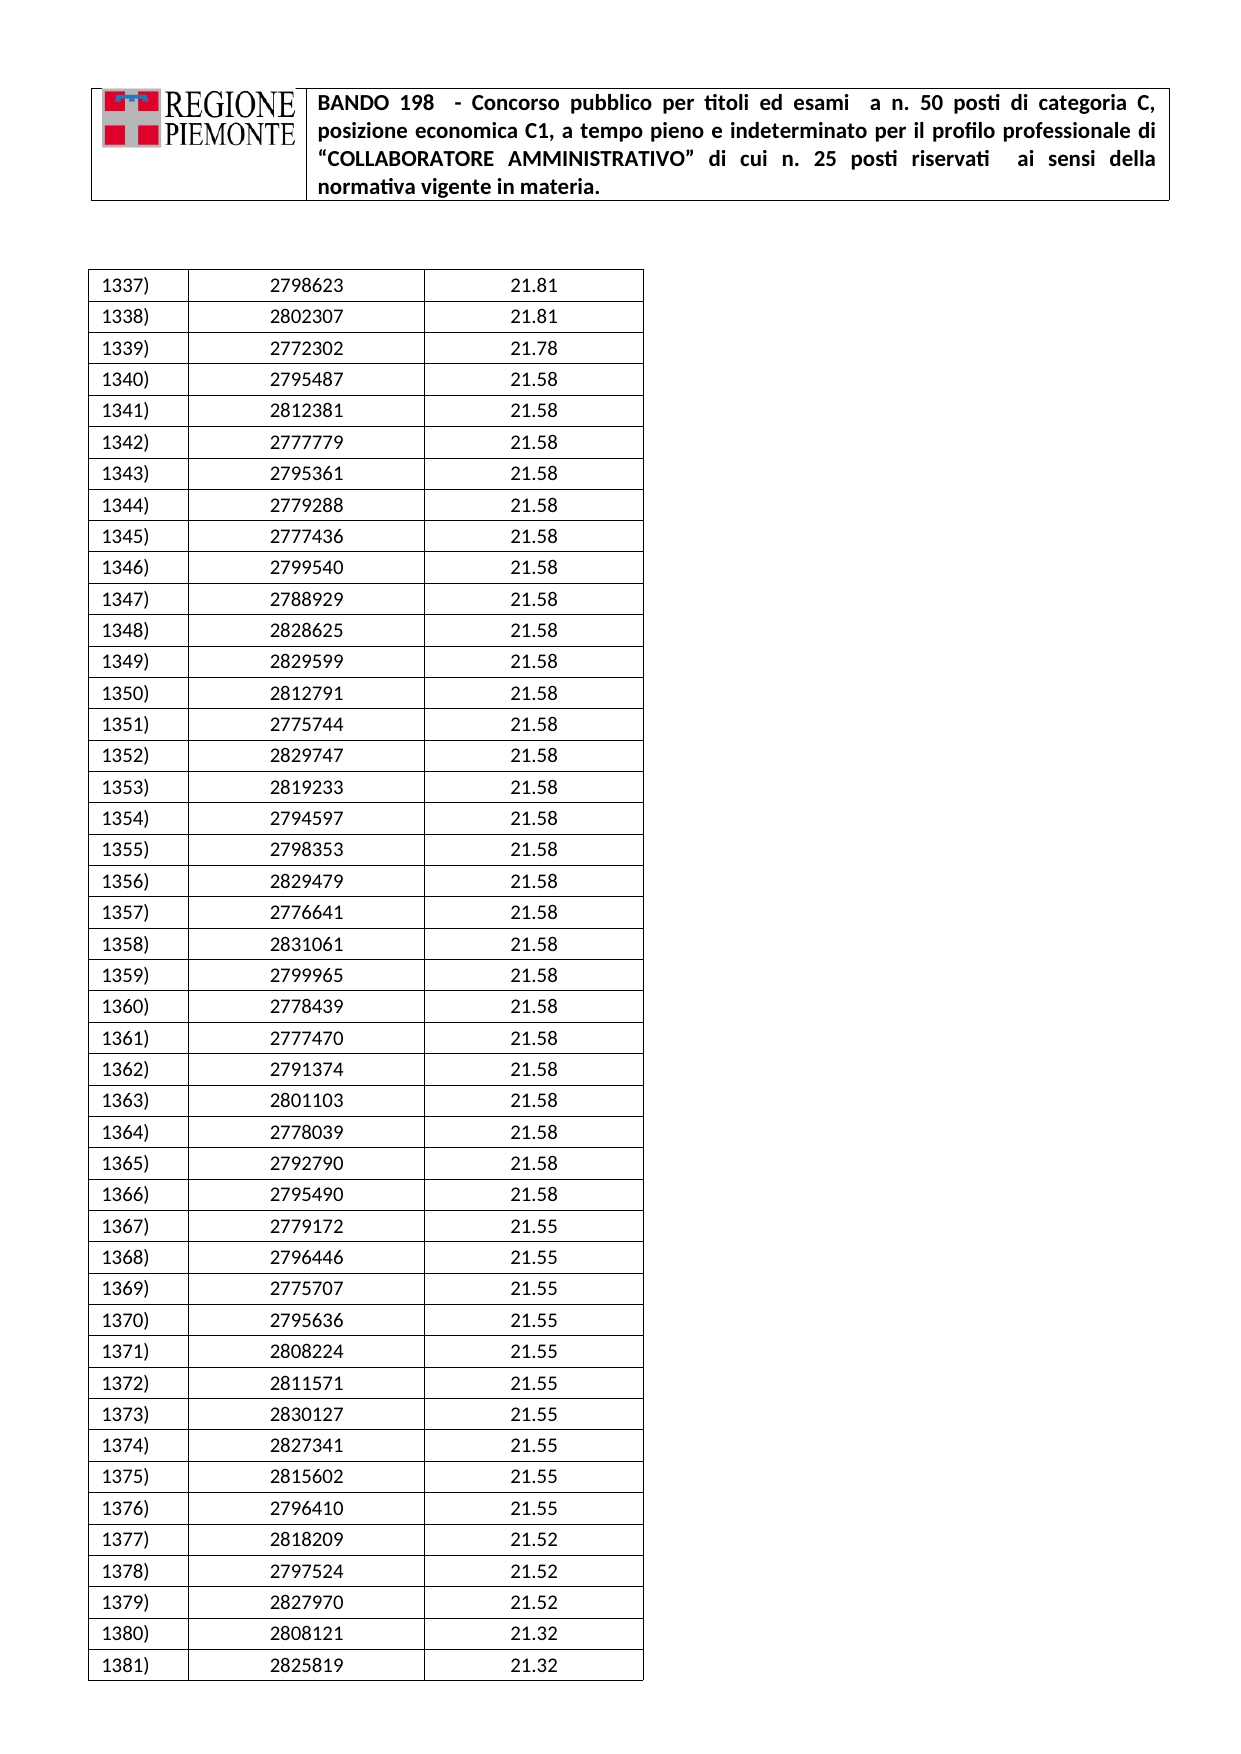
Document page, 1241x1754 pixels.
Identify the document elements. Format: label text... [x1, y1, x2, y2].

table_cell 21,55 [425, 1399, 643, 1429]
table_cell [89, 991, 188, 1022]
table_cell 2797524 [189, 1556, 424, 1586]
table_cell 2777779 [189, 427, 424, 457]
table_cell 21,58 [425, 835, 643, 865]
table_cell 2808224 [189, 1336, 424, 1367]
table_cell 2794597 [189, 803, 424, 834]
table_cell 21,52 [425, 1525, 643, 1555]
table_cell 21,58 [425, 552, 643, 583]
table_cell [89, 803, 188, 834]
table_cell [89, 521, 188, 551]
table_cell [89, 897, 188, 928]
table_cell 21,81 [425, 302, 643, 332]
table_cell 2812381 [189, 396, 424, 426]
table_cell 21,58 [425, 1148, 643, 1178]
table_cell 21,58 [425, 1180, 643, 1210]
table_cell [89, 584, 188, 614]
table_cell 21,81 [425, 270, 643, 301]
table_cell 21,58 [425, 615, 643, 646]
table_cell 21,32 [425, 1650, 643, 1680]
table_cell [89, 1336, 188, 1367]
table_cell 2795636 [189, 1305, 424, 1335]
table_cell [89, 396, 188, 426]
table_cell 2828625 [189, 615, 424, 646]
table_cell 21,58 [425, 490, 643, 520]
table_cell [89, 1368, 188, 1398]
table_cell [89, 270, 188, 301]
table_cell 2775744 [189, 709, 424, 739]
table_cell [89, 427, 188, 457]
table_cell [89, 1430, 188, 1461]
table_cell [89, 1587, 188, 1617]
table_cell [89, 302, 188, 332]
table_cell 21,58 [425, 647, 643, 677]
table_cell 2778039 [189, 1117, 424, 1147]
table_cell 2779288 [189, 490, 424, 520]
table_cell 2818209 [189, 1525, 424, 1555]
table_cell [89, 709, 188, 739]
table_cell 21,58 [425, 1086, 643, 1116]
table_cell 21,58 [425, 897, 643, 928]
table_cell 2799540 [189, 552, 424, 583]
table_cell 2796446 [189, 1242, 424, 1273]
table_cell [89, 1086, 188, 1116]
table_cell 2796410 [189, 1493, 424, 1523]
table_cell 2776641 [189, 897, 424, 928]
table_cell 21,58 [425, 709, 643, 739]
table_cell 21,58 [425, 741, 643, 771]
table_cell 21,55 [425, 1211, 643, 1241]
table_cell [89, 960, 188, 990]
table_cell 21,58 [425, 960, 643, 990]
table_cell 2788929 [189, 584, 424, 614]
table_cell 21,78 [425, 333, 643, 363]
table_cell [89, 1462, 188, 1492]
table_cell 21,58 [425, 929, 643, 959]
table_cell 21,52 [425, 1556, 643, 1586]
table_cell 21,58 [425, 521, 643, 551]
table_cell [89, 333, 188, 363]
table_cell [89, 929, 188, 959]
table_cell 21,58 [425, 584, 643, 614]
table_cell 2778439 [189, 991, 424, 1022]
table_cell 2792790 [189, 1148, 424, 1178]
table_cell 2811571 [189, 1368, 424, 1398]
table_cell [89, 1023, 188, 1053]
table_cell 2825819 [189, 1650, 424, 1680]
table_cell 21,58 [425, 1054, 643, 1084]
table_cell 21,58 [425, 1023, 643, 1053]
table_cell 21,58 [425, 678, 643, 708]
table_cell 2799965 [189, 960, 424, 990]
table_cell [89, 1054, 188, 1084]
table_cell 2812791 [189, 678, 424, 708]
table_cell 2775707 [189, 1274, 424, 1304]
table_cell 2819233 [189, 772, 424, 802]
table_cell [89, 647, 188, 677]
table_cell [89, 1180, 188, 1210]
table_cell [89, 1148, 188, 1178]
table_cell 2779172 [189, 1211, 424, 1241]
table_cell 2815602 [189, 1462, 424, 1492]
table_cell 21,55 [425, 1368, 643, 1398]
table_cell [89, 1399, 188, 1429]
table_cell [89, 835, 188, 865]
table_cell [89, 678, 188, 708]
table_cell 2798353 [189, 835, 424, 865]
table_cell 2831061 [189, 929, 424, 959]
table_cell 2772302 [189, 333, 424, 363]
table_cell [89, 459, 188, 489]
table_cell 21,55 [425, 1462, 643, 1492]
table_cell [89, 615, 188, 646]
table_cell 2795361 [189, 459, 424, 489]
table_cell 2808121 [189, 1619, 424, 1649]
table_cell 2801103 [189, 1086, 424, 1116]
table_cell [89, 1525, 188, 1555]
table_cell [89, 364, 188, 395]
table_cell 2795487 [189, 364, 424, 395]
table_cell [89, 1242, 188, 1273]
table_cell 2830127 [189, 1399, 424, 1429]
table_cell 2827970 [189, 1587, 424, 1617]
table_cell [89, 552, 188, 583]
table_cell 21,58 [425, 364, 643, 395]
table_cell 21,58 [425, 1117, 643, 1147]
table_cell 21,55 [425, 1305, 643, 1335]
table_cell 2791374 [189, 1054, 424, 1084]
table_cell 21,52 [425, 1587, 643, 1617]
table_cell 21,58 [425, 803, 643, 834]
table_cell [89, 1305, 188, 1335]
table_cell [89, 866, 188, 896]
table_cell 21,55 [425, 1336, 643, 1367]
table_cell [89, 1650, 188, 1680]
table_cell [89, 741, 188, 771]
table_cell 2829747 [189, 741, 424, 771]
table_cell 21,58 [425, 991, 643, 1022]
table_cell [89, 1211, 188, 1241]
table_cell [89, 772, 188, 802]
table_cell 2795490 [189, 1180, 424, 1210]
table_cell 21,55 [425, 1274, 643, 1304]
table_cell 21,58 [425, 459, 643, 489]
table_cell 2827341 [189, 1430, 424, 1461]
table_cell [89, 1556, 188, 1586]
picture [101, 87, 296, 148]
table_cell [89, 1274, 188, 1304]
table_cell [89, 490, 188, 520]
table_cell 21,58 [425, 866, 643, 896]
table_cell 21,58 [425, 396, 643, 426]
table_cell [89, 1117, 188, 1147]
table_cell 2777470 [189, 1023, 424, 1053]
table_cell 21,58 [425, 427, 643, 457]
table_cell [89, 1619, 188, 1649]
table_cell 2798623 [189, 270, 424, 301]
table_cell 2829599 [189, 647, 424, 677]
table_cell 2829479 [189, 866, 424, 896]
table_cell [89, 1493, 188, 1523]
table_cell 21,32 [425, 1619, 643, 1649]
table_cell 21,58 [425, 772, 643, 802]
table_cell 21,55 [425, 1242, 643, 1273]
table_cell 21,55 [425, 1493, 643, 1523]
table_cell 21,55 [425, 1430, 643, 1461]
table_cell 2777436 [189, 521, 424, 551]
table_cell 2802307 [189, 302, 424, 332]
